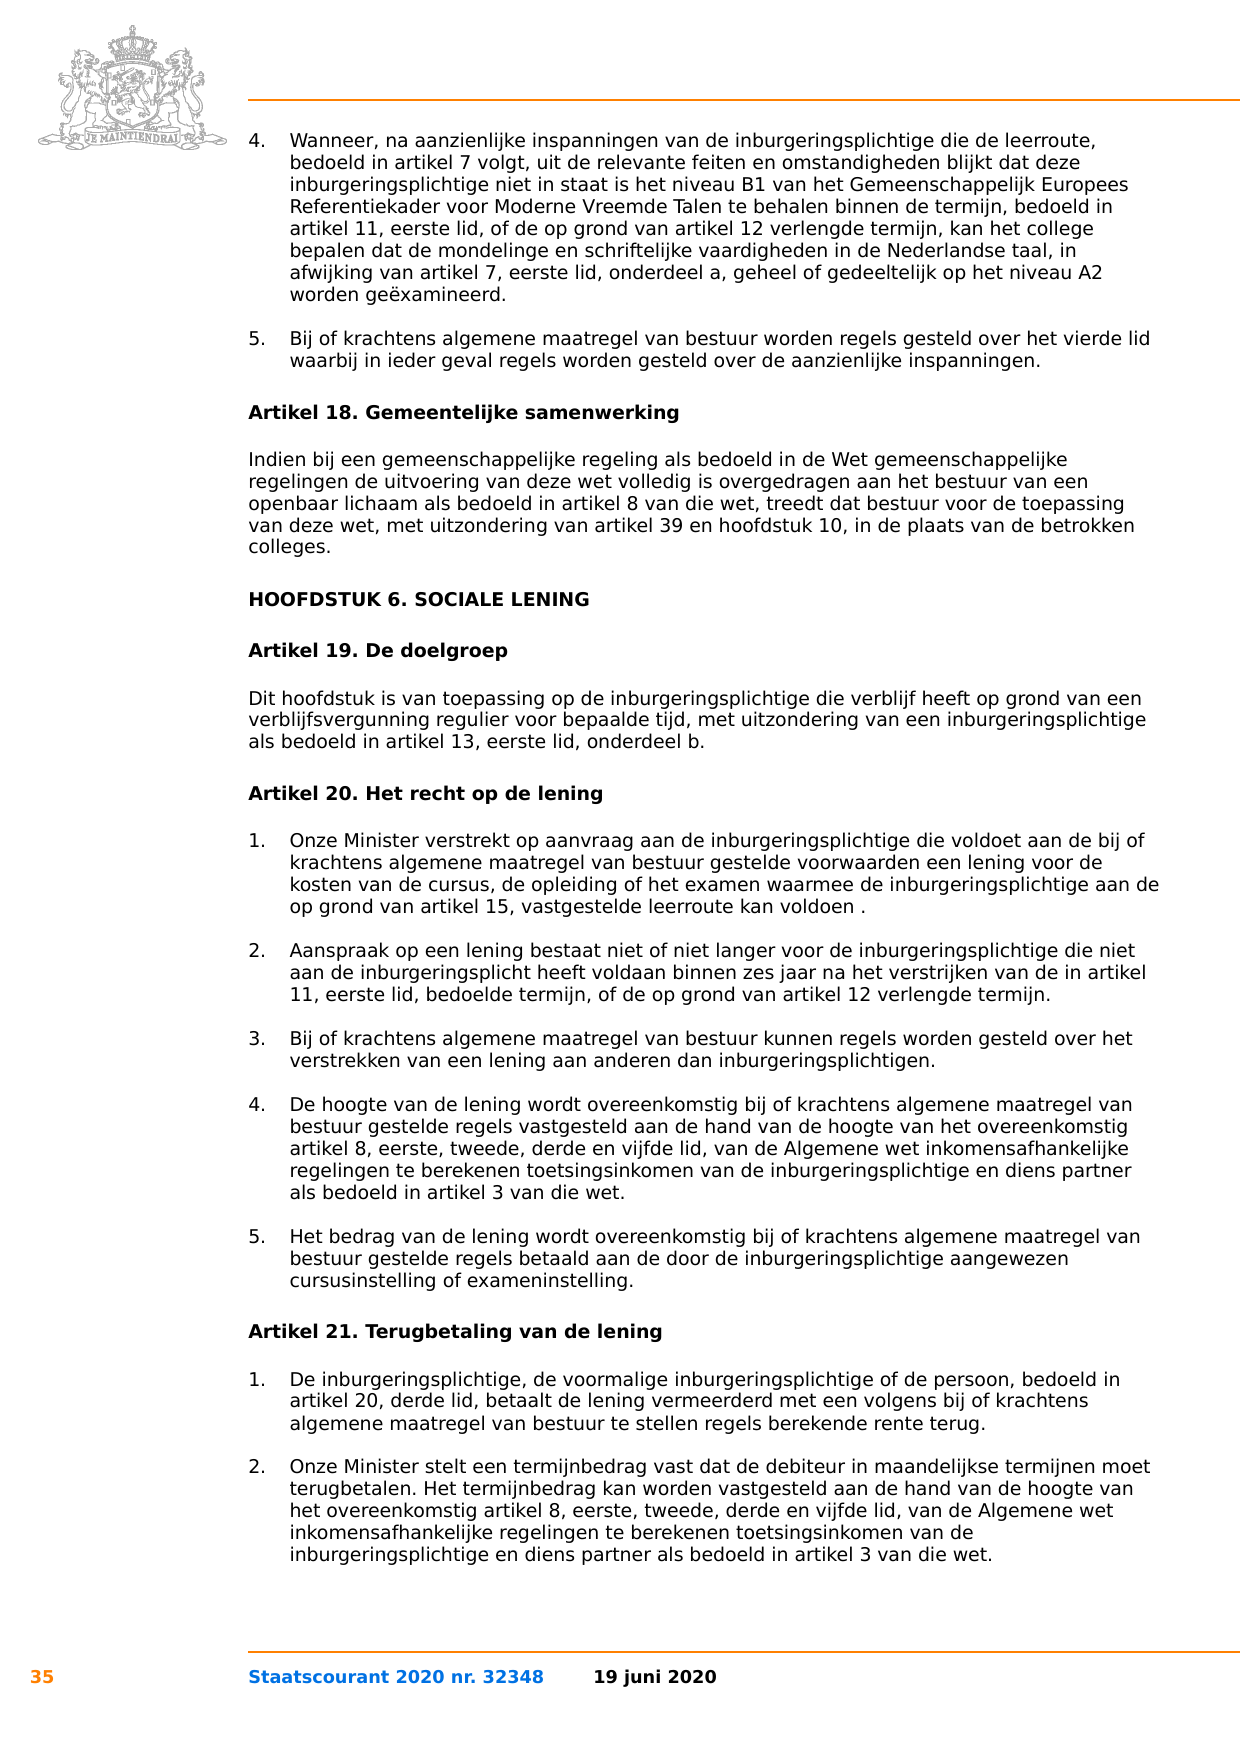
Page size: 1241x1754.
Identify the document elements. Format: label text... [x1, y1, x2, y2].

text 5. Het bedrag van de lening wordt overeenkomstig bij of krachtens algemene maatregel van bestuur gestelde regels betaald aan de door de inburgeringsplichtige aangewezen cursusinstelling of exameninstelling. [248, 1226, 1163, 1291]
text 3. Bij of krachtens algemene maatregel van bestuur kunnen regels worden gesteld over het verstrekken van een lening aan anderen dan inburgeringsplichtigen. [248, 1028, 1163, 1072]
subtitle Artikel 18. Gemeentelijke samenwerking [248, 402, 1163, 423]
text 4. De hoogte van de lening wordt overeenkomstig bij of krachtens algemene maatregel van bestuur gestelde regels vastgesteld aan de hand van de hoogte van het overeenkomstig artikel 8, eerste, tweede, derde en vijfde lid, van de Algemene wet inkomensafhankelijke regelingen te berekenen toetsingsinkomen van de inburgeringsplichtige en diens partner als bedoeld in artikel 3 van die wet. [248, 1094, 1163, 1204]
picture [38, 25, 227, 150]
text 2. Aanspraak op een lening bestaat niet of niet langer voor de inburgeringsplichtige die niet aan de inburgeringsplicht heeft voldaan binnen zes jaar na het verstrijken van de in artikel 11, eerste lid, bedoelde termijn, of de op grond van artikel 12 verlengde termijn. [248, 940, 1163, 1006]
text Dit hoofdstuk is van toepassing op de inburgeringsplichtige die verblijf heeft op grond van een verblijfsvergunning regulier voor bepaalde tijd, met uitzondering van een inburgeringsplichtige als bedoeld in artikel 13, eerste lid, onderdeel b. [248, 687, 1163, 753]
subtitle Artikel 21. Terugbetaling van de lening [248, 1321, 1163, 1343]
text Indien bij een gemeenschappelijke regeling als bedoeld in de Wet gemeenschappelijke regelingen de uitvoering van deze wet volledig is overgedragen aan het bestuur van een openbaar lichaam als bedoeld in artikel 8 van die wet, treedt dat bestuur voor de toepassing van deze wet, met uitzondering van artikel 39 en hoofdstuk 10, in de plaats van de betrokken colleges. [248, 448, 1163, 558]
subtitle Artikel 19. De doelgroep [248, 640, 1163, 662]
subtitle HOOFDSTUK 6. SOCIALE LENING [248, 588, 1163, 610]
text 5. Bij of krachtens algemene maatregel van bestuur worden regels gesteld over het vierde lid waarbij in ieder geval regels worden gesteld over de aanzienlijke inspanningen. [248, 328, 1163, 372]
text 1. Onze Minister verstrekt op aanvraag aan de inburgeringsplichtige die voldoet aan de bij of krachtens algemene maatregel van bestuur gestelde voorwaarden een lening voor de kosten van de cursus, de opleiding of het examen waarmee de inburgeringsplichtige aan de op grond van artikel 15, vastgestelde leerroute kan voldoen . [248, 830, 1163, 918]
text 4. Wanneer, na aanzienlijke inspanningen van de inburgeringsplichtige die de leerroute, bedoeld in artikel 7 volgt, uit de relevante feiten en omstandigheden blijkt dat deze inburgeringsplichtige niet in staat is het niveau B1 van het Gemeenschappelijk Europees Referentiekader voor Moderne Vreemde Talen te behalen binnen de termijn, bedoeld in artikel 11, eerste lid, of de op grond van artikel 12 verlengde termijn, kan het college bepalen dat de mondelinge en schriftelijke vaardigheden in de Nederlandse taal, in afwijking van artikel 7, eerste lid, onderdeel a, geheel of gedeeltelijk op het niveau A2 worden geëxamineerd. [248, 130, 1163, 306]
text 2. Onze Minister stelt een termijnbedrag vast dat de debiteur in maandelijkse termijnen moet terugbetalen. Het termijnbedrag kan worden vastgesteld aan de hand van de hoogte van het overeenkomstig artikel 8, eerste, tweede, derde en vijfde lid, van de Algemene wet inkomensafhankelijke regelingen te berekenen toetsingsinkomen van de inburgeringsplichtige en diens partner als bedoeld in artikel 3 van die wet. [248, 1456, 1163, 1566]
subtitle Artikel 20. Het recht op de lening [248, 783, 1163, 805]
text 1. De inburgeringsplichtige, de voormalige inburgeringsplichtige of de persoon, bedoeld in artikel 20, derde lid, betaalt de lening vermeerderd met een volgens bij of krachtens algemene maatregel van bestuur te stellen regels berekende rente terug. [248, 1368, 1163, 1434]
